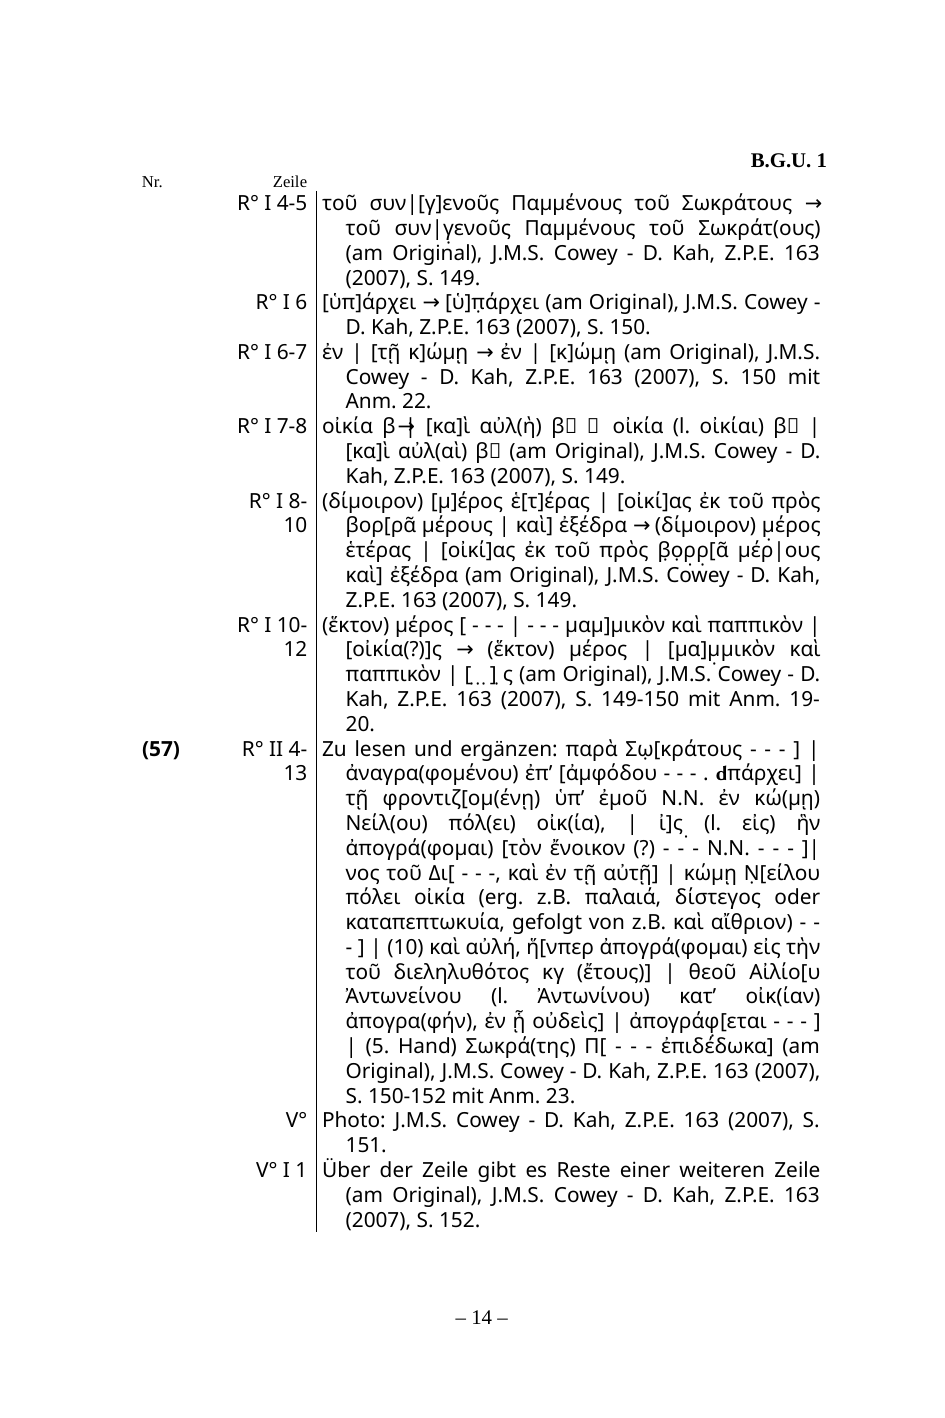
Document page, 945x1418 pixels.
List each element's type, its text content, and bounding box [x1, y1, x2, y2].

table_cell R° I 6-7 [224, 340, 316, 414]
table_cell οἰκία β | [κα]ὶ αὐλ(ὴ) β → οἰκία (l. οἰκίαι) β | [κα]ὶ αὐλ(αὶ) β (am Original), J.M.S. Cowey - D. Kah, Z.P.E. 163 (2007), S. 149. [317, 414, 827, 488]
table_cell [136, 1108, 224, 1158]
table_cell Photo: J.M.S. Cowey - D. Kah, Z.P.E. 163 (2007), S. 151. [317, 1108, 827, 1158]
table_cell [136, 488, 224, 612]
table_cell τοῦ συν|[γ]ενοῦς Παμμένους τοῦ Σωκράτους → τοῦ συν|γ̣ενοῦς Παμμένους τοῦ Σωκράτ(ους) (am Original), J.M.S. Cowey - D. Kah, Z.P.E. 163 (2007), S. 149. [317, 191, 827, 290]
table_cell [ὑπ]άρχει → [ὑ]π̣άρχει (am Original), J.M.S. Cowey - D. Kah, Z.P.E. 163 (2007), S. 150. [317, 290, 827, 339]
table_cell R° I 7-8 [224, 414, 316, 488]
table_cell (57) [136, 736, 224, 1108]
table_cell R° I 8-10 [224, 488, 316, 612]
table_cell [136, 290, 224, 339]
table_cell V° [224, 1108, 316, 1158]
table_cell Zu lesen und ergänzen: παρὰ Σω̣[κράτους - - - ] | ἀναγρα(φομένου) ἐπʼ [ἀμφόδου - - - . πάρχει] | τῇ φροντιζ[ομ(ένῃ) ὑπ’ ἐμοῦ N.N. ἐν κώ(μῃ) Νείλ(ου) πόλ(ει) οἰκ(ία), | ἰ]ς̣ (l. εἰς) ἣν ἀπογρά(φομαι) [τὸν ἔνοικον (?) - - - N.N. - - - ]|νος τοῦ Δι[ - - -, καὶ ἐν τῇ αὐτῇ] | κώμῃ Ν̣[είλου πόλει οἰκία (erg. z.B. παλαιά, δίστεγος oder καταπεπτωκυία, gefolgt von z.B. καὶ αἴθριον) - - - ] | (10) καὶ αὐλή, ἥ[νπερ ἀπογρά(φομαι) εἰς τὴν τοῦ διεληλυθότος κγ (ἔτους)] | θεοῦ Αἰλίο[υ Ἀντωνείνου (l. Ἀντωνίνου) κατ’ οἰκ(ίαν) ἀπογρα(φήν), ἐν ᾗ οὐδεὶς] | ἀπογράφ̣[εται - - - ] | (5. Hand) Σωκρά(της) Π[ - - - ἐπιδέδωκα] (am Original), J.M.S. Cowey - D. Kah, Z.P.E. 163 (2007), S. 150-152 mit Anm. 23. [317, 736, 827, 1108]
table_cell [136, 191, 224, 290]
table_cell R° I 6 [224, 290, 316, 339]
table_cell Über der Zeile gibt es Reste einer weiteren Zeile (am Original), J.M.S. Cowey - D. Kah, Z.P.E. 163 (2007), S. 152. [317, 1158, 827, 1232]
table_cell [136, 340, 224, 414]
table_cell [136, 1158, 224, 1232]
table_cell R° I 10-12 [224, 612, 316, 736]
table_cell R° I 4-5 [224, 191, 316, 290]
table_cell (ἕκτον) μέρος [ - - - | - - - μαμ]μικὸν καὶ παππικὸν | [οἰκία(?)]ς → (ἕκτον) μέρος | [μα]μ̣μικὸν καὶ παππικὸν | [ ̣ ̣ ̣] ̣ς (am Original), J.M.S. Cowey - D. Kah, Z.P.E. 163 (2007), S. 149-150 mit Anm. 19-20. [317, 612, 827, 736]
table_cell ἐν | [τῇ κ]ώμῃ → ἐν | [κ]ώμῃ (am Original), J.M.S. Cowey - D. Kah, Z.P.E. 163 (2007), S. 150 mit Anm. 22. [317, 340, 827, 414]
table_cell R° II 4-13 [224, 736, 316, 1108]
table_cell [136, 612, 224, 736]
table_cell (δίμοιρον) [μ]έρος ἑ[τ]έρας | [οἰκί]ας ἐκ τοῦ πρὸς βορ[ρᾶ μέρους | καὶ] ἐξέδρα → (δίμοιρον) μ̣έρος ἑτέρας | [οἰκί]ας ἐκ τοῦ πρὸς β̣ο̣ρ̣ρ̣[ᾶ μέρ|ους καὶ] ἐξέδρα (am Original), J.M.S. Cowey - D. Kah, Z.P.E. 163 (2007), S. 149. [317, 488, 827, 612]
table_cell V° I 1 [224, 1158, 316, 1232]
table_cell [136, 414, 224, 488]
